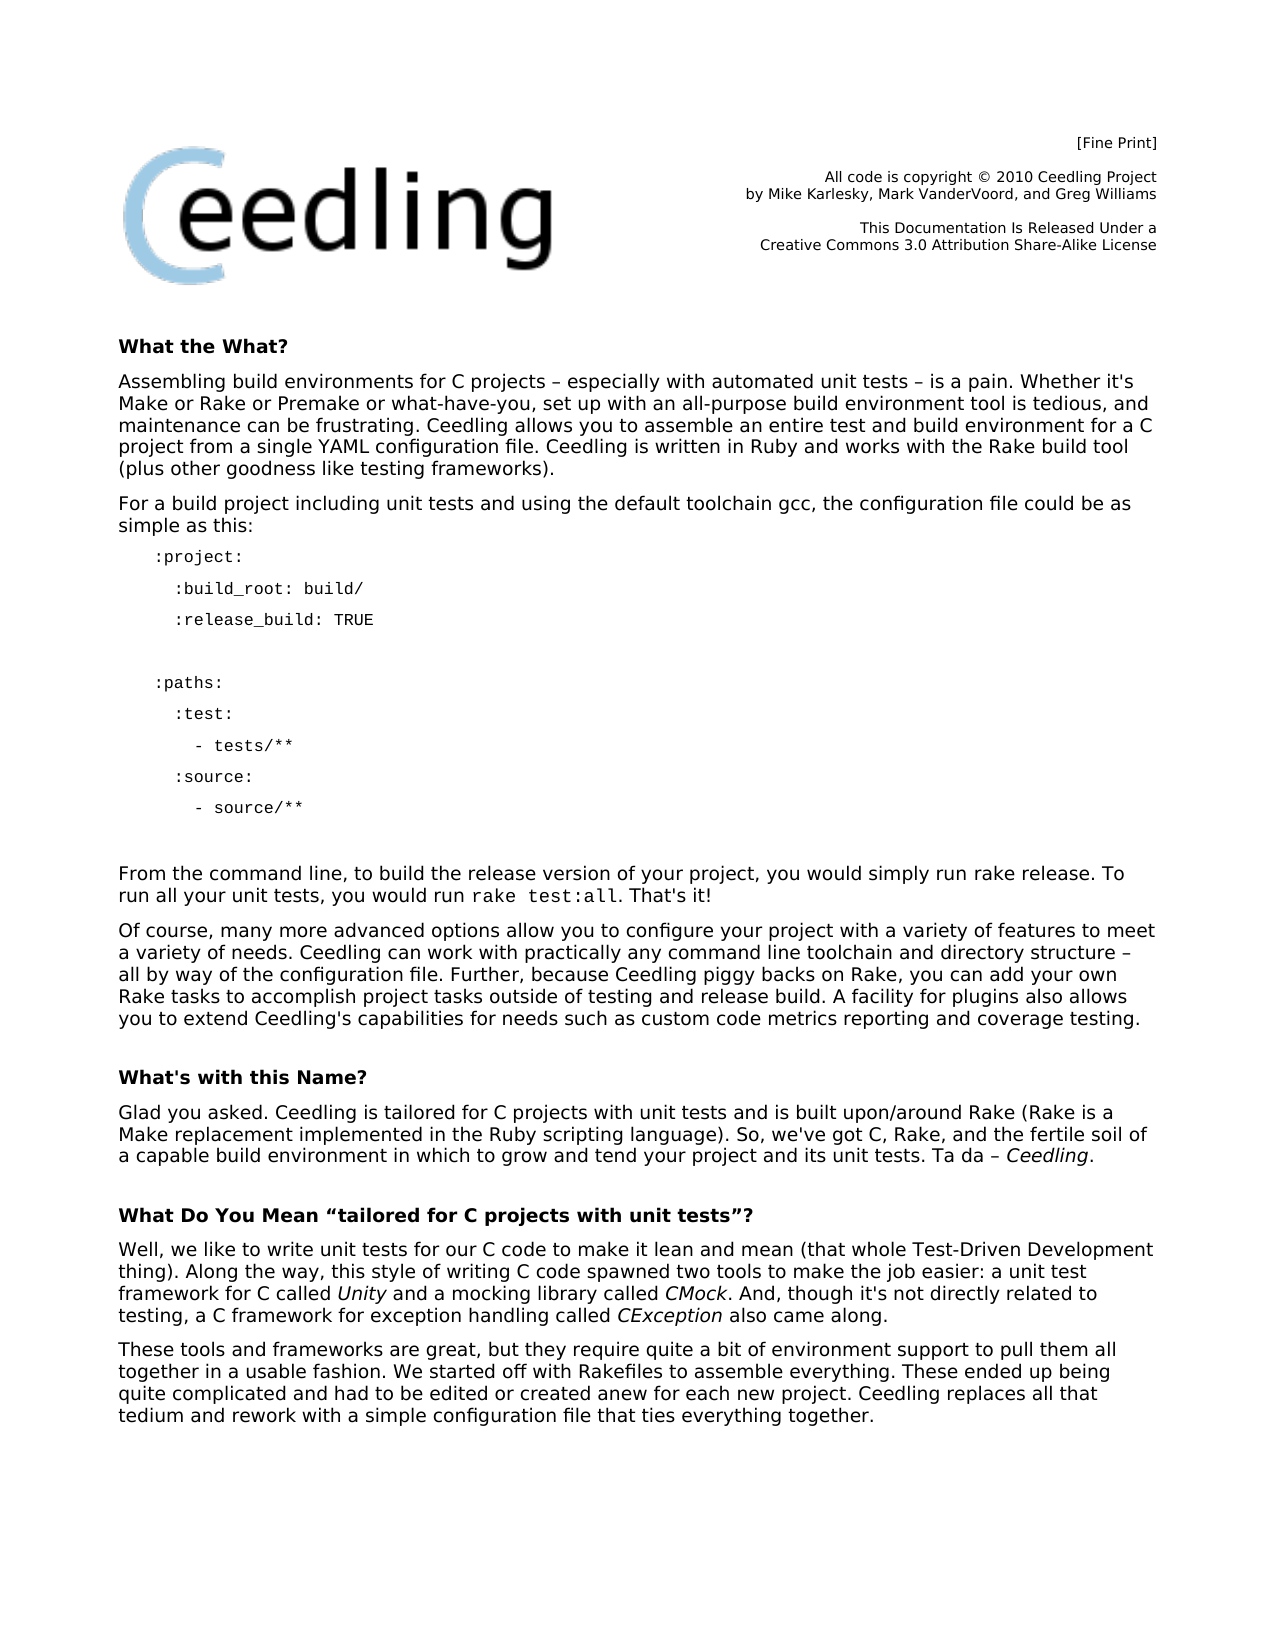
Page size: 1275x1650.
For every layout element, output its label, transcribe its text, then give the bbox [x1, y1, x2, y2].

text Well, we like to write unit tests for our C code to make it lean and mean (that whole Test-Driven Development thing). Along the way, this style of writing C code spawned two tools to make the job easier: a unit test framework for C called Unity and a mocking library called CMock. And, though it's not directly related to testing, a C framework for exception handling called CException also came along. [118, 1239, 1157, 1327]
picture [118, 118, 639, 331]
text :source: [154, 768, 1157, 787]
text Glad you asked. Ceedling is tailored for C projects with unit tests and is built upon/around Rake (Rake is a Make replacement implemented in the Ruby scripting language). So, we've got C, Rake, and the fertile soil of a capable build environment in which to grow and tend your project and its unit tests. Ta da – Ceedling. [118, 1102, 1157, 1167]
text All code is copyright © 2010 Ceedling Project [639, 169, 1157, 186]
text Of course, many more advanced options allow you to configure your project with a variety of features to meet a variety of needs. Ceedling can work with practically any command line toolchain and directory structure – all by way of the configuration file. Further, because Ceedling piggy backs on Rake, you can add your own Rake tasks to accomplish project tasks outside of testing and release build. A facility for plugins also allows you to extend Ceedling's capabilities for needs such as custom code metrics reporting and coverage testing. [118, 920, 1157, 1030]
subtitle What Do You Mean “tailored for C projects with unit tests”? [118, 1205, 1157, 1227]
text :paths: [154, 674, 1157, 693]
text These tools and frameworks are great, but they require quite a bit of environment support to pull them all together in a usable fashion. We started off with Rakefiles to assemble everything. These ended up being quite complicated and had to be edited or created anew for each new project. Ceedling replaces all that tedium and rework with a simple configuration file that ties everything together. [118, 1339, 1157, 1427]
text - source/** [154, 800, 1157, 819]
text by Mike Karlesky, Mark VanderVoord, and Greg Williams [639, 186, 1157, 203]
text :release_build: TRUE [154, 612, 1157, 631]
text For a build project including unit tests and using the default toolchain gcc, the configuration file could be as simple as this: [118, 493, 1157, 536]
text Creative Commons 3.0 Attribution Share-Alike License [639, 237, 1157, 254]
subtitle What the What? [118, 336, 1157, 358]
text [Fine Print] [639, 135, 1157, 152]
text Assembling build environments for C projects – especially with automated unit tests – is a pain. Whether it's Make or Rake or Premake or what-have-you, set up with an all-purpose build environment tool is tedious, and maintenance can be frustrating. Ceedling allows you to assemble an entire test and build environment for a C project from a single YAML configuration file. Ceedling is written in Ruby and works with the Rake build tool (plus other goodness like testing frameworks). [118, 371, 1157, 480]
subtitle What's with this Name? [118, 1067, 1157, 1089]
text - tests/** [154, 737, 1157, 756]
text :project: [154, 549, 1157, 568]
text :build_root: build/ [154, 580, 1157, 599]
text From the command line, to build the release version of your project, you would simply run rake release. To run all your unit tests, you would run rake test:all. That's it! [118, 863, 1157, 908]
text :test: [154, 706, 1157, 724]
text This Documentation Is Released Under a [639, 220, 1157, 237]
